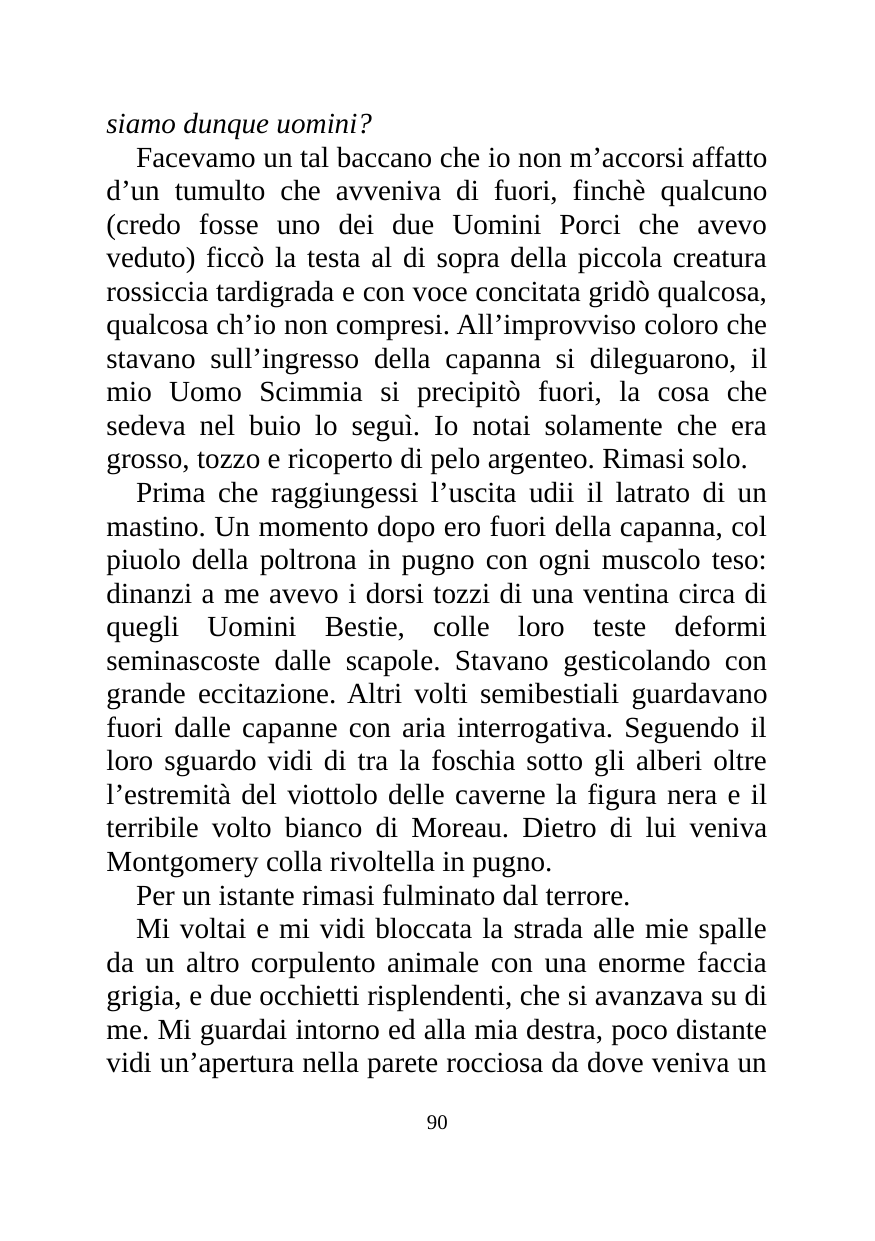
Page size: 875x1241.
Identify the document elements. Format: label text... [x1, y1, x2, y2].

text Per un istante rimasi fulminato dal terrore. [106, 878, 768, 911]
text Mi voltai e mi vidi bloccata la strada alle mie spalle da un altro corpulento animale con una enorme faccia grigia, e due occhietti risplendenti, che si avanzava su di me. Mi guardai intorno ed alla mia destra, poco distante vidi un’apertura nella parete rocciosa da dove veniva un [106, 911, 768, 1079]
text Prima che raggiungessi l’uscita udii il latrato di un mastino. Un momento dopo ero fuori della capanna, col piuolo della poltrona in pugno con ogni muscolo teso: dinanzi a me avevo i dorsi tozzi di una ventina circa di quegli Uomini Bestie, colle loro teste deformi seminascoste dalle scapole. Stavano gesticolando con grande eccitazione. Altri volti semibestiali guardavano fuori dalle capanne con aria interrogativa. Seguendo il loro sguardo vidi di tra la foschia sotto gli alberi oltre l’estremità del viottolo delle caverne la figura nera e il terribile volto bianco di Moreau. Dietro di lui veniva Montgomery colla rivoltella in pugno. [106, 475, 768, 878]
text Facevamo un tal baccano che io non m’accorsi affatto d’un tumulto che avveniva di fuori, finchè qualcuno (credo fosse uno dei due Uomini Porci che avevo veduto) ficcò la testa al di sopra della piccola creatura rossiccia tardigrada e con voce concitata gridò qualcosa, qualcosa ch’io non compresi. All’improvviso coloro che stavano sull’ingresso della capanna si dileguarono, il mio Uomo Scimmia si precipitò fuori, la cosa che sedeva nel buio lo seguì. Io notai solamente che era grosso, tozzo e ricoperto di pelo argenteo. Rimasi solo. [106, 140, 768, 475]
text siamo dunque uomini? [106, 106, 768, 140]
